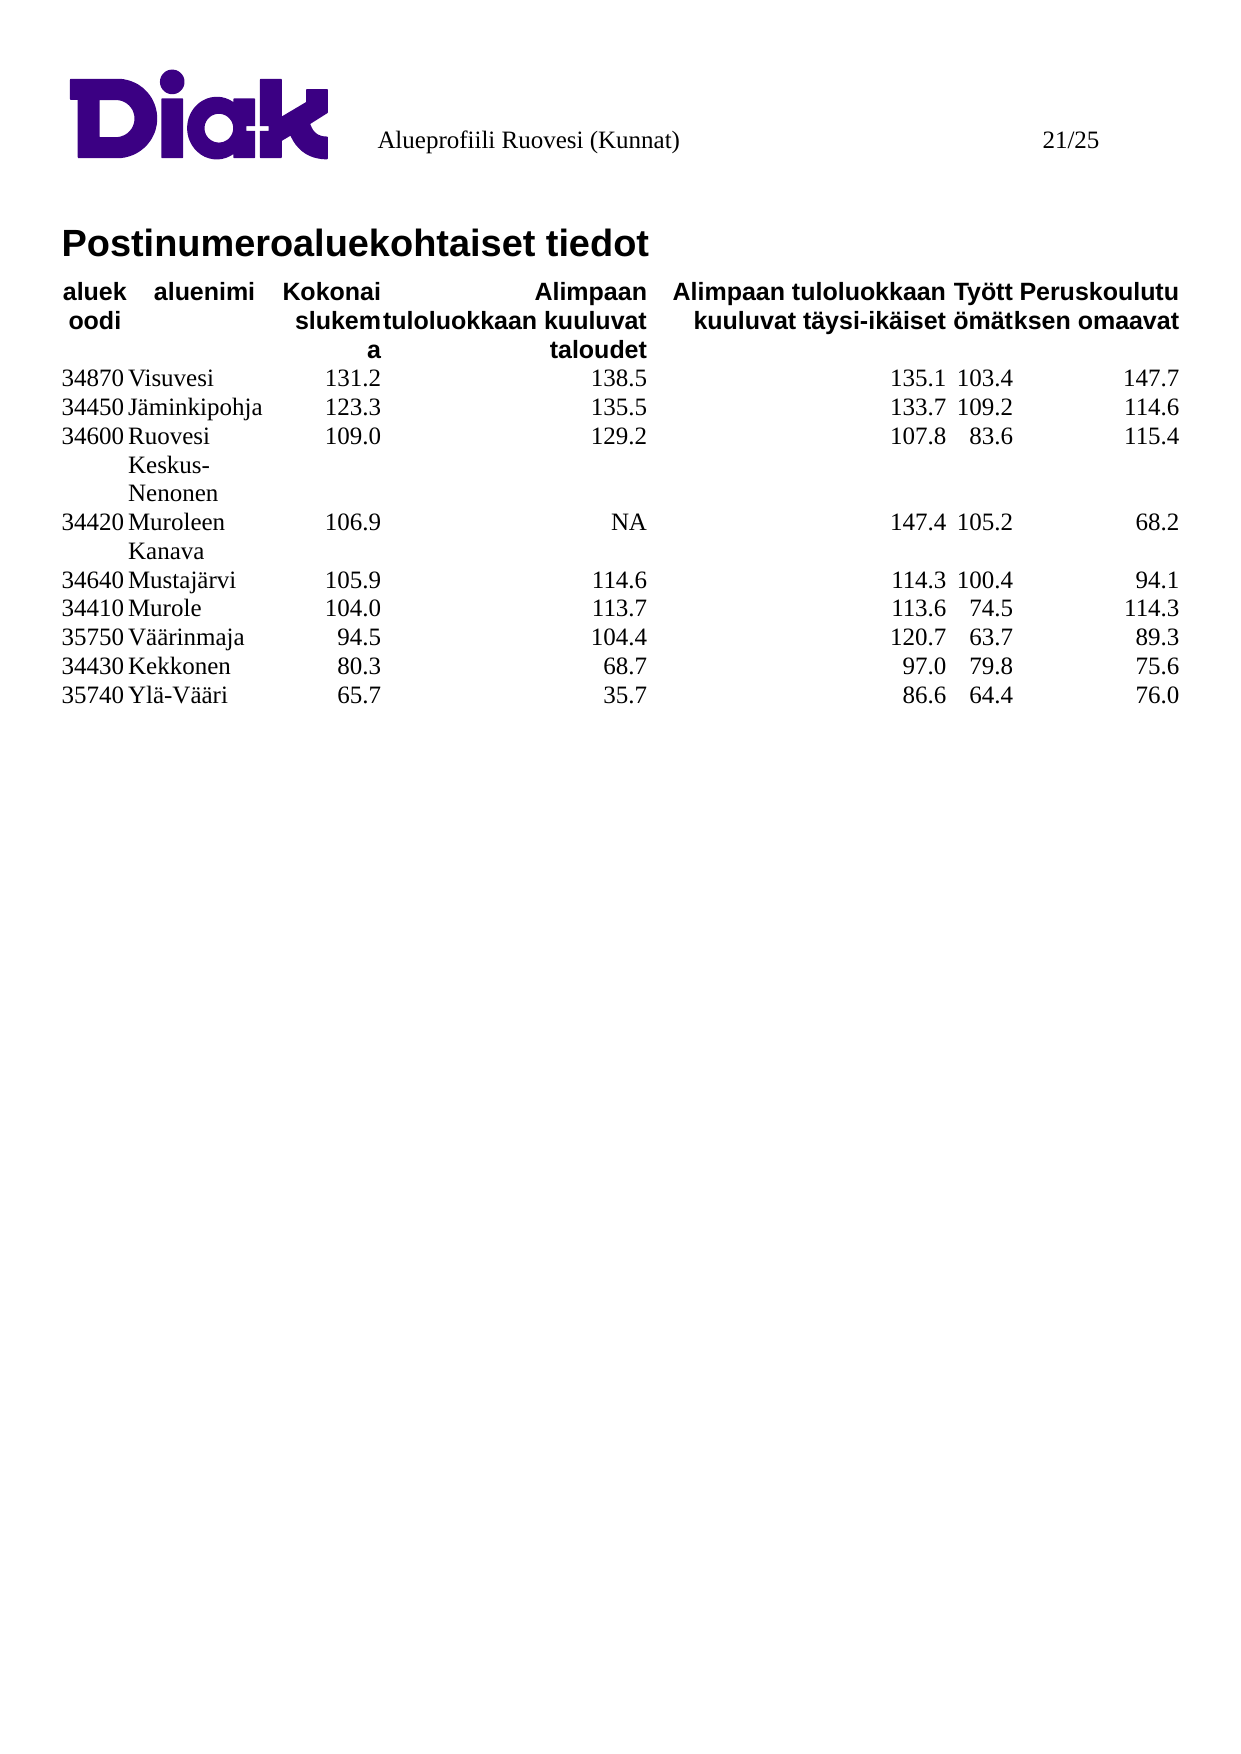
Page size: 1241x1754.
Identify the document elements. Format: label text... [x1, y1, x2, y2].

table_cell 79.8 [946, 651, 1013, 680]
table_cell NA [381, 507, 647, 565]
table_header aluekoodi [61, 277, 128, 363]
table_cell 104.4 [381, 622, 647, 651]
table_cell Ylä-Vääri [128, 680, 281, 708]
table_cell 74.5 [946, 594, 1013, 622]
table_cell 65.7 [281, 680, 381, 708]
table_cell 113.7 [381, 594, 647, 622]
table_header aluenimi [128, 277, 281, 363]
table_cell 104.0 [281, 594, 381, 622]
subtitle Postinumeroaluekohtaiset tiedot [61, 221, 1179, 265]
table_cell Kekkonen [128, 651, 281, 680]
table_header Alimpaan tuloluokkaan kuuluvat taloudet [381, 277, 647, 363]
table_cell 114.3 [1013, 594, 1179, 622]
table_cell 34450 [61, 392, 128, 421]
table_header Kokonaislukema [281, 277, 381, 363]
table_cell 80.3 [281, 651, 381, 680]
table_header Peruskoulutuksen omaavat [1013, 277, 1179, 363]
table_cell 75.6 [1013, 651, 1179, 680]
table_cell 89.3 [1013, 622, 1179, 651]
table_cell 35750 [61, 622, 128, 651]
table_cell 107.8 [647, 421, 946, 507]
table_cell 131.2 [281, 364, 381, 392]
table_cell 120.7 [647, 622, 946, 651]
table_cell 135.5 [381, 392, 647, 421]
table_cell 105.9 [281, 565, 381, 593]
table_cell 147.7 [1013, 364, 1179, 392]
table_cell 68.2 [1013, 507, 1179, 565]
table_cell 35740 [61, 680, 128, 708]
table_cell Murole [128, 594, 281, 622]
table_cell Visuvesi [128, 364, 281, 392]
table_cell 114.6 [381, 565, 647, 593]
table_cell 135.1 [647, 364, 946, 392]
table_cell Muroleen Kanava [128, 507, 281, 565]
table_cell 83.6 [946, 421, 1013, 507]
table_cell 133.7 [647, 392, 946, 421]
table_cell 115.4 [1013, 421, 1179, 507]
table_cell 113.6 [647, 594, 946, 622]
table_cell 86.6 [647, 680, 946, 708]
table_cell 114.6 [1013, 392, 1179, 421]
table_cell Ruovesi Keskus-Nenonen [128, 421, 281, 507]
table_cell 35.7 [381, 680, 647, 708]
table_cell 34600 [61, 421, 128, 507]
table_cell 68.7 [381, 651, 647, 680]
table_cell 109.2 [946, 392, 1013, 421]
table_cell 106.9 [281, 507, 381, 565]
table_cell 114.3 [647, 565, 946, 593]
table_cell 97.0 [647, 651, 946, 680]
table_cell 76.0 [1013, 680, 1179, 708]
table_cell 34640 [61, 565, 128, 593]
table_header Alimpaan tuloluokkaan kuuluvat täysi-ikäiset [647, 277, 946, 363]
table_cell 64.4 [946, 680, 1013, 708]
table_cell 103.4 [946, 364, 1013, 392]
table_cell 63.7 [946, 622, 1013, 651]
table_cell 129.2 [381, 421, 647, 507]
table_header Työttömät [946, 277, 1013, 363]
table_cell 94.1 [1013, 565, 1179, 593]
table_cell 105.2 [946, 507, 1013, 565]
table_cell Väärinmaja [128, 622, 281, 651]
table_cell 138.5 [381, 364, 647, 392]
table_cell 94.5 [281, 622, 381, 651]
table_cell Jäminkipohja [128, 392, 281, 421]
table_cell 34420 [61, 507, 128, 565]
table_cell 34430 [61, 651, 128, 680]
table_cell 34870 [61, 364, 128, 392]
table_cell Mustajärvi [128, 565, 281, 593]
table_cell 100.4 [946, 565, 1013, 593]
table_cell 123.3 [281, 392, 381, 421]
table_cell 109.0 [281, 421, 381, 507]
table_cell 34410 [61, 594, 128, 622]
table_cell 147.4 [647, 507, 946, 565]
